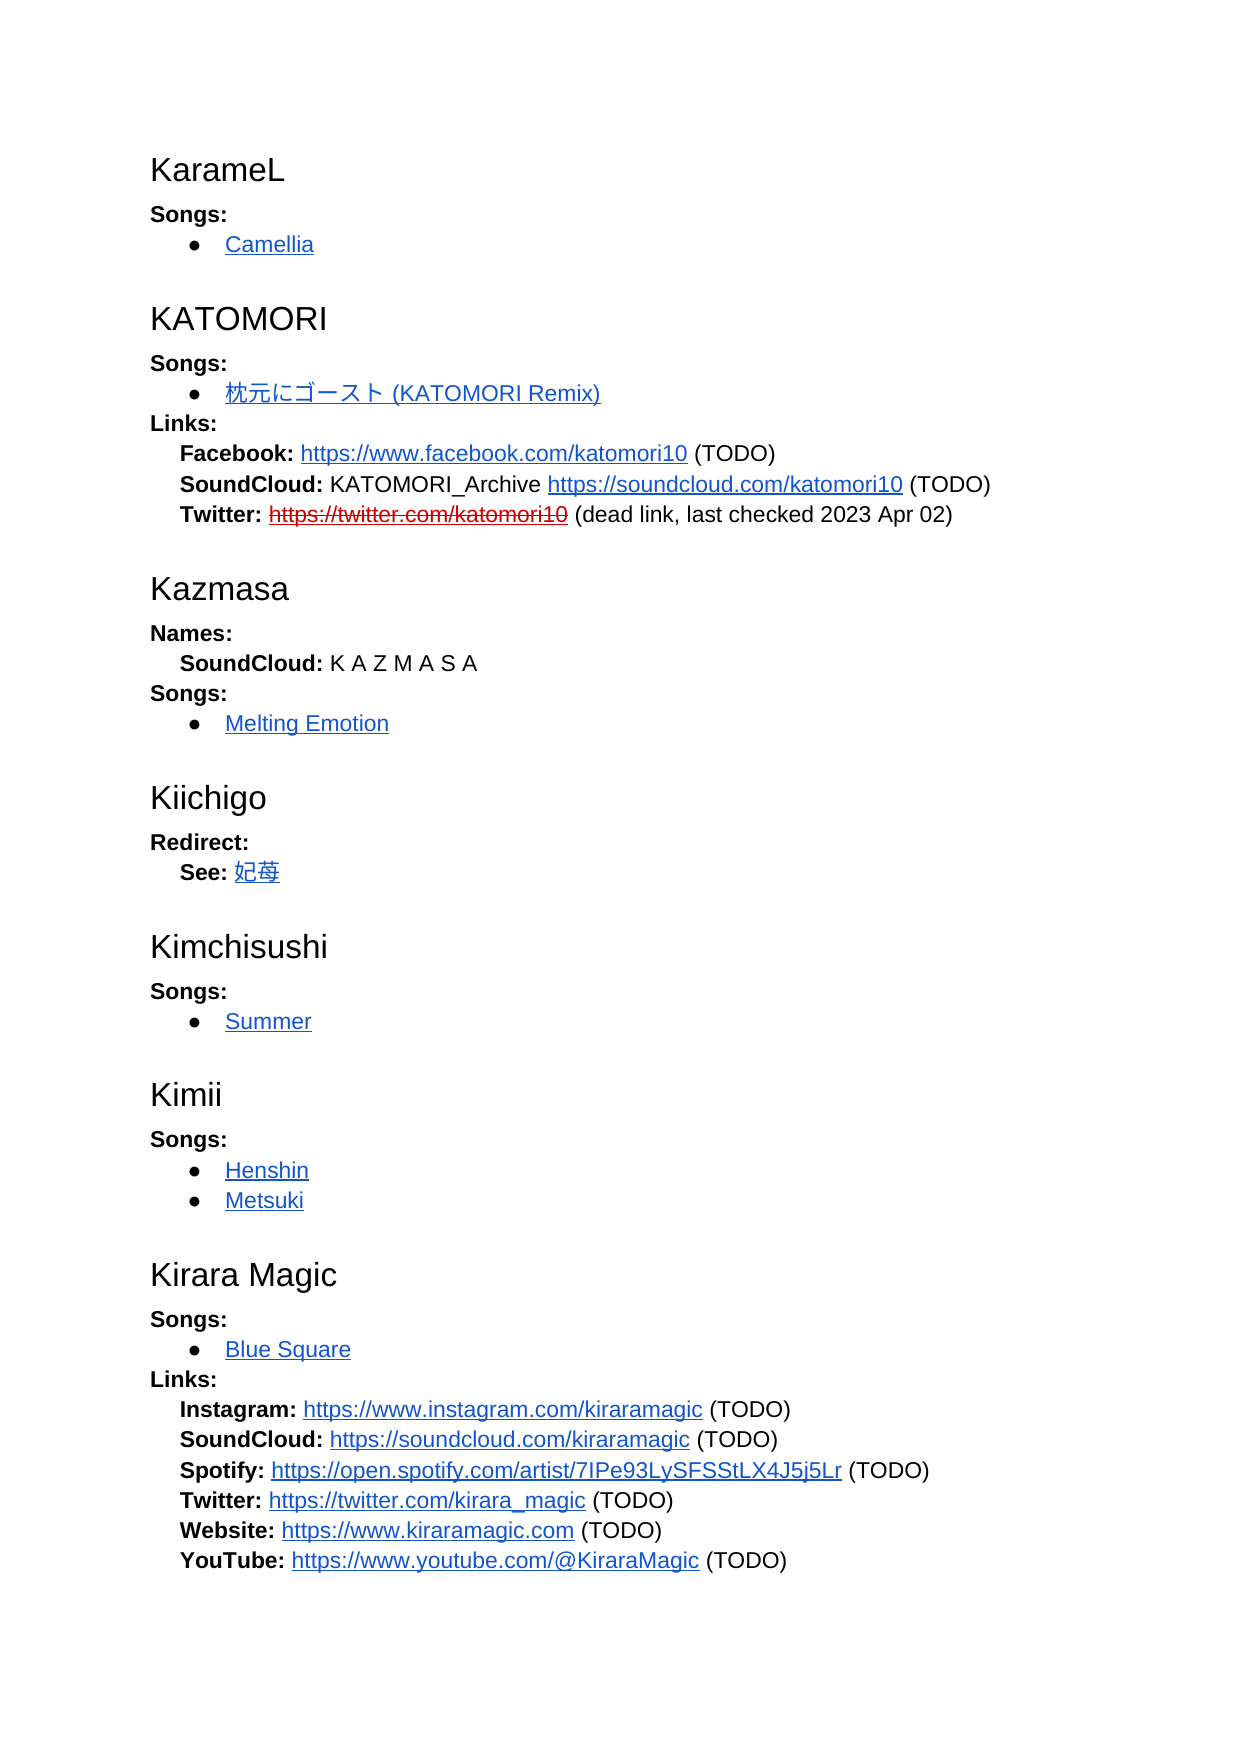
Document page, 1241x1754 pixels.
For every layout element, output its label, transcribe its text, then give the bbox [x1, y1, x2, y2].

text Songs: [150, 201, 1090, 227]
text Songs: [150, 1306, 1090, 1332]
subtitle Kiichigo [150, 778, 1090, 816]
text SoundCloud: K A Z M A S A [179, 650, 1090, 676]
text Links: [150, 410, 1090, 437]
text Songs: [150, 350, 1090, 376]
text YouTube: https://www.youtube.com/@KiraraMagic (TODO) [179, 1547, 1090, 1573]
list Summer [187, 1008, 1090, 1034]
text Songs: [150, 978, 1090, 1004]
list Metsuki [187, 1187, 1090, 1213]
text Names: [150, 619, 1090, 646]
subtitle Kimchisushi [150, 927, 1090, 965]
text Instagram: https://www.instagram.com/kiraramagic (TODO) [179, 1396, 1090, 1422]
subtitle Kirara Magic [150, 1254, 1090, 1293]
subtitle KATOMORI [150, 299, 1090, 337]
text Spotify: https://open.spotify.com/artist/7IPe93LySFSStLX4J5j5Lr (TODO) [179, 1457, 1090, 1483]
text Redirect: [150, 829, 1090, 855]
list Camellia [187, 231, 1090, 257]
subtitle KarameL [150, 150, 1090, 188]
list Melting Emotion [187, 710, 1090, 736]
list 枕元にゴースト (KATOMORI Remix) [187, 380, 1090, 406]
subtitle Kazmasa [150, 568, 1090, 607]
list Blue Square [187, 1336, 1090, 1362]
text Songs: [150, 680, 1090, 706]
text Twitter: https://twitter.com/kirara_magic (TODO) [179, 1487, 1090, 1513]
text SoundCloud: https://soundcloud.com/kiraramagic (TODO) [179, 1426, 1090, 1453]
text Twitter: https://twitter.com/katomori10 (dead link, last checked 2023 Apr 02) [179, 501, 1090, 527]
subtitle Kimii [150, 1076, 1090, 1114]
text See: 妃苺 [179, 859, 1090, 885]
text Songs: [150, 1126, 1090, 1153]
text Website: https://www.kiraramagic.com (TODO) [179, 1517, 1090, 1543]
text Links: [150, 1366, 1090, 1392]
list Henshin [187, 1157, 1090, 1183]
text SoundCloud: KATOMORI_Archive https://soundcloud.com/katomori10 (TODO) [179, 471, 1090, 497]
text Facebook: https://www.facebook.com/katomori10 (TODO) [179, 440, 1090, 467]
